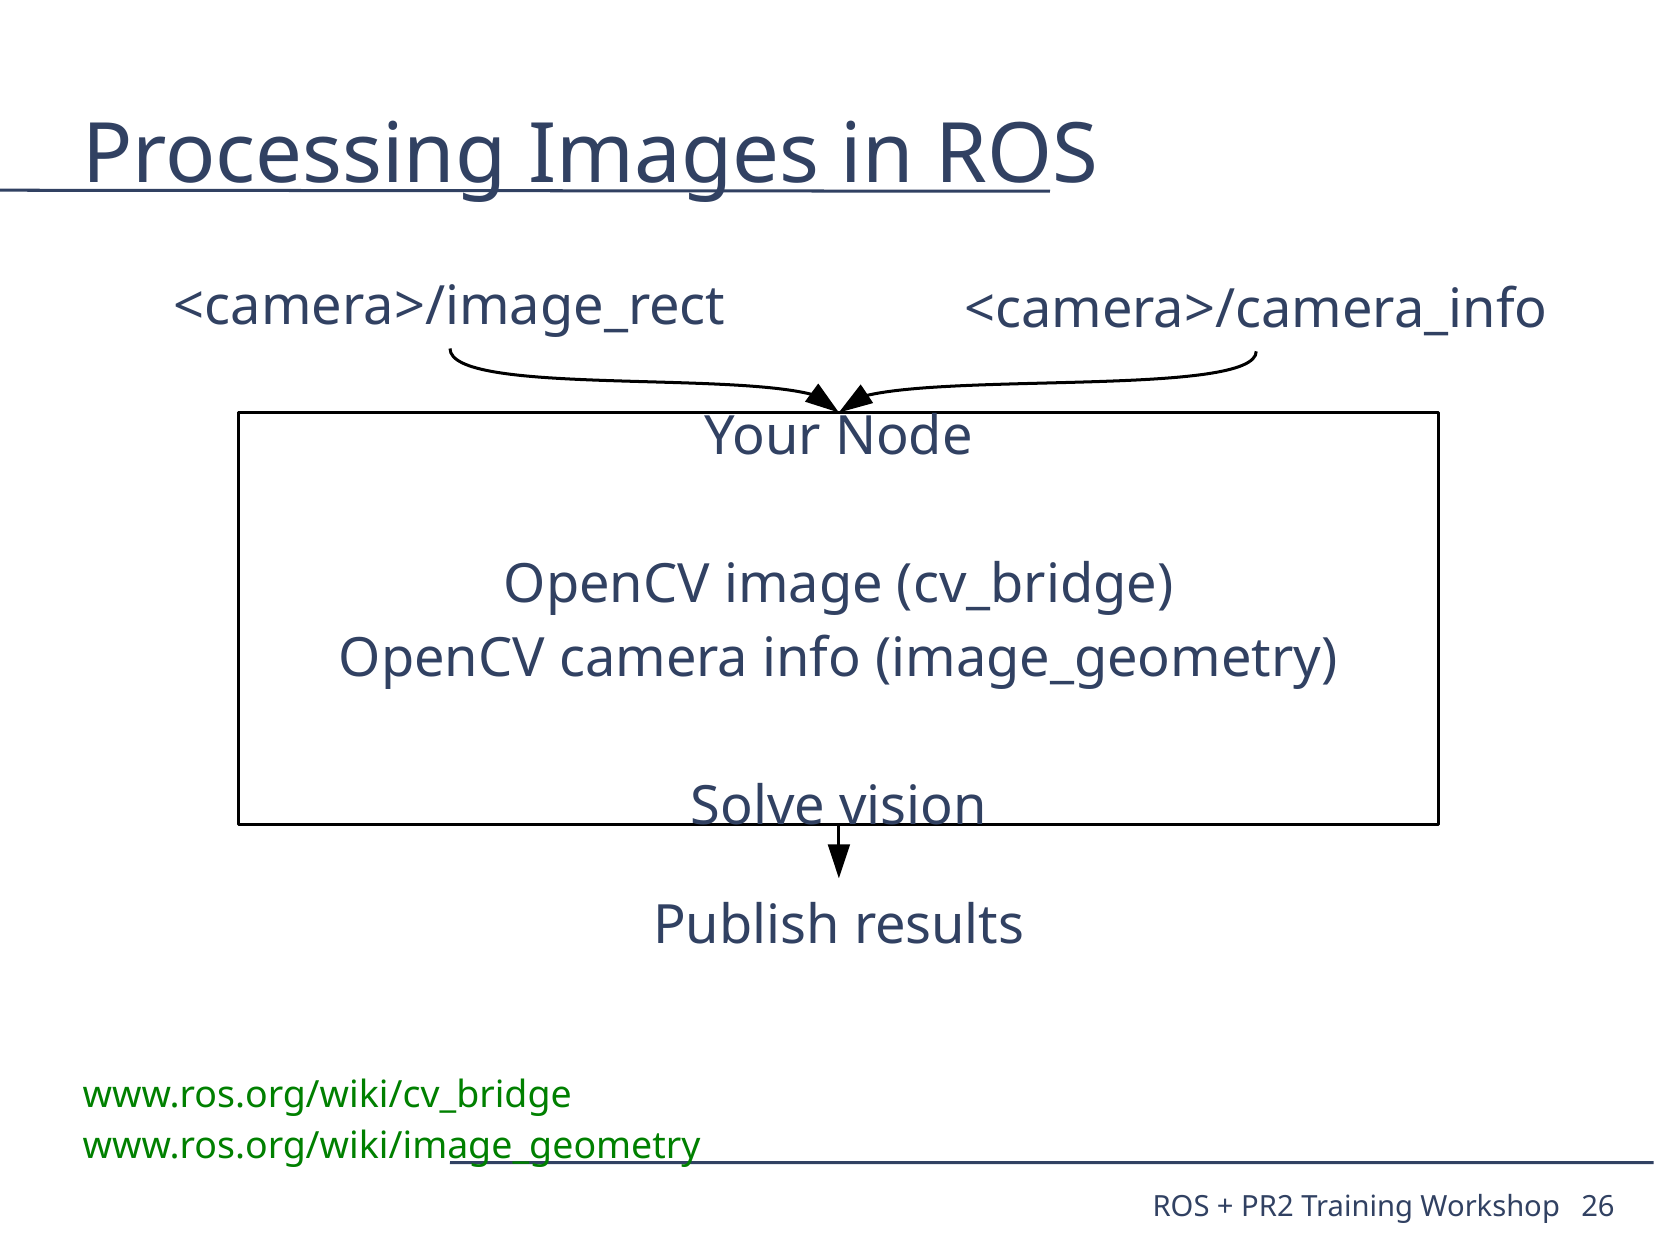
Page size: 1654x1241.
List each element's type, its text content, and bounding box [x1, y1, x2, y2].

title Processing Images in ROS [82, 75, 1571, 226]
text_box Publish results [576, 878, 1102, 953]
text_box <camera>/camera_info [900, 262, 1613, 338]
list www.ros.org/wiki/cv_bridge www.ros.org/wiki/image_geometry [82, 1067, 1571, 1180]
text_box Your Node OpenCV image (cv_bridge) OpenCV camera info (image_geometry) Solve vision [238, 412, 1439, 825]
text_box <camera>/image_rect [112, 259, 788, 335]
